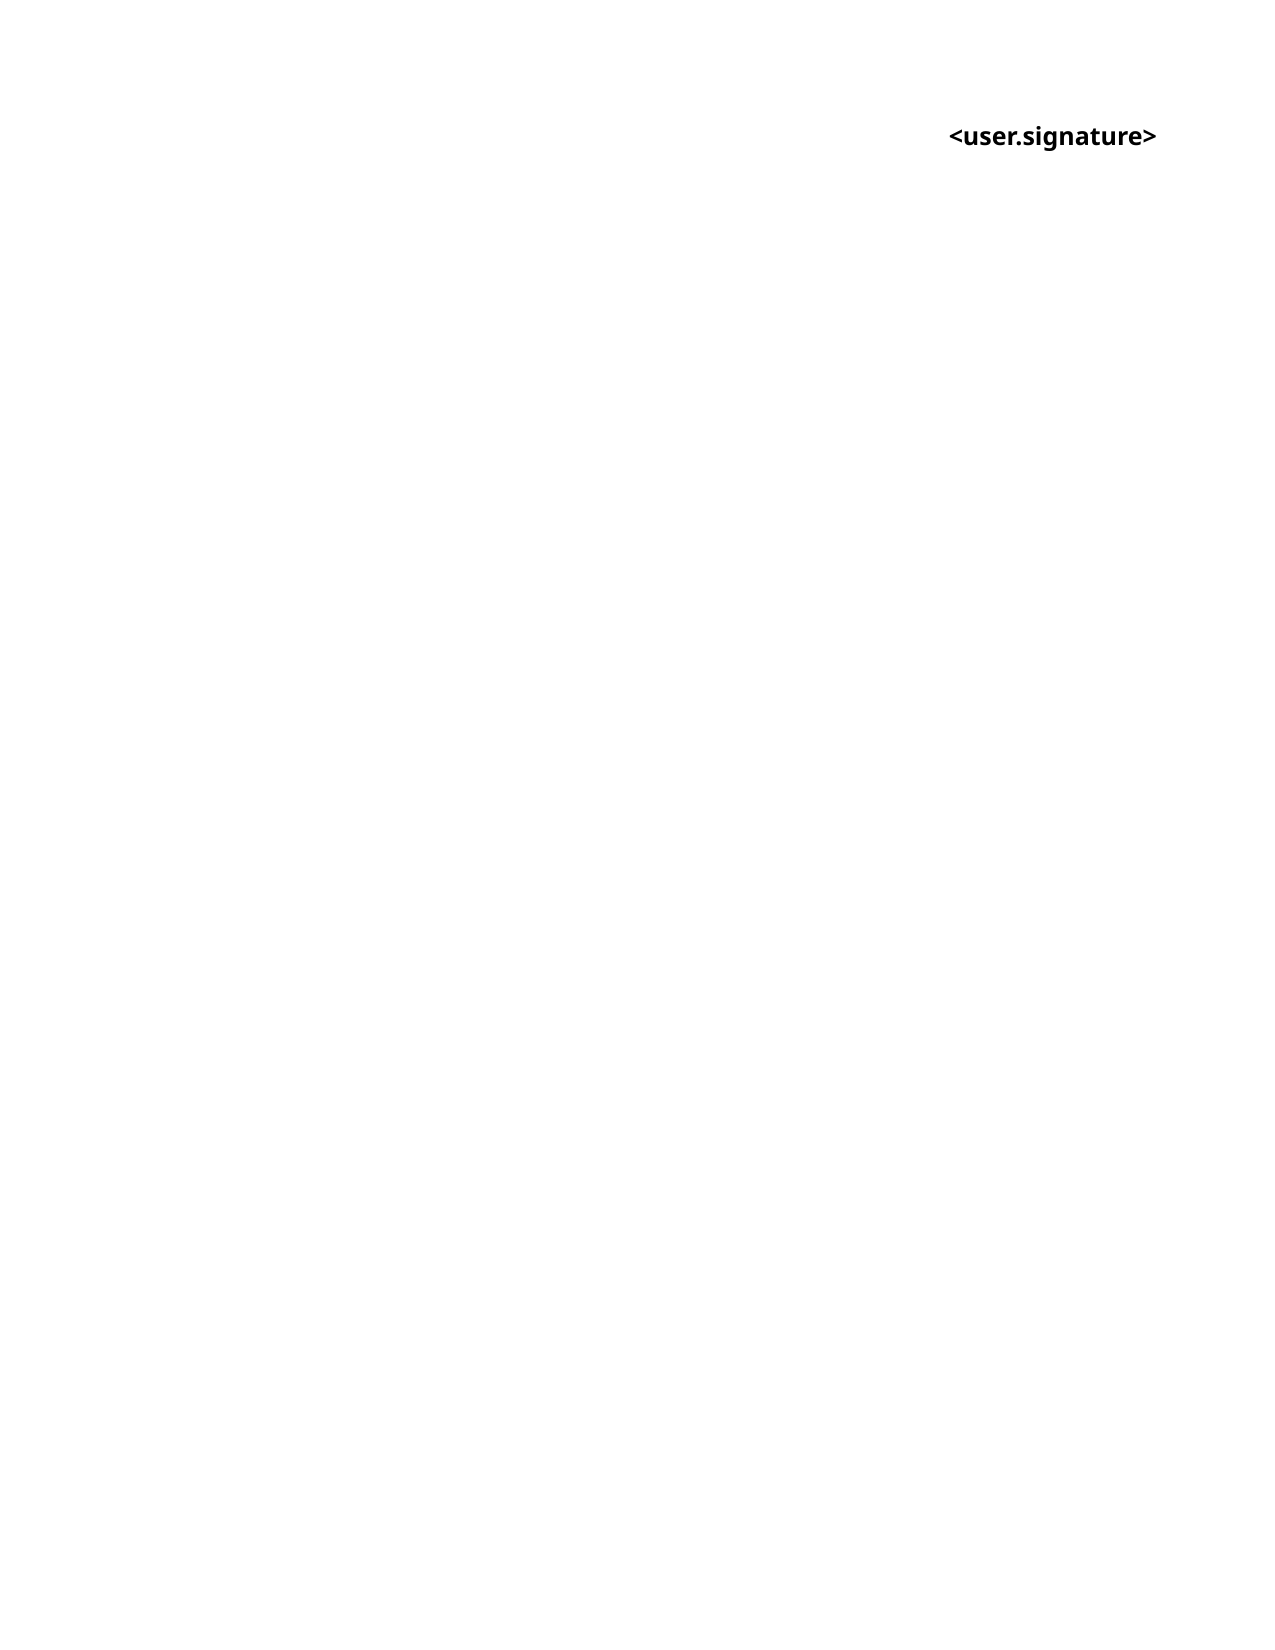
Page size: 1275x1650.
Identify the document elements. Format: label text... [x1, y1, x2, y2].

text <user.signature> [118, 118, 1157, 152]
